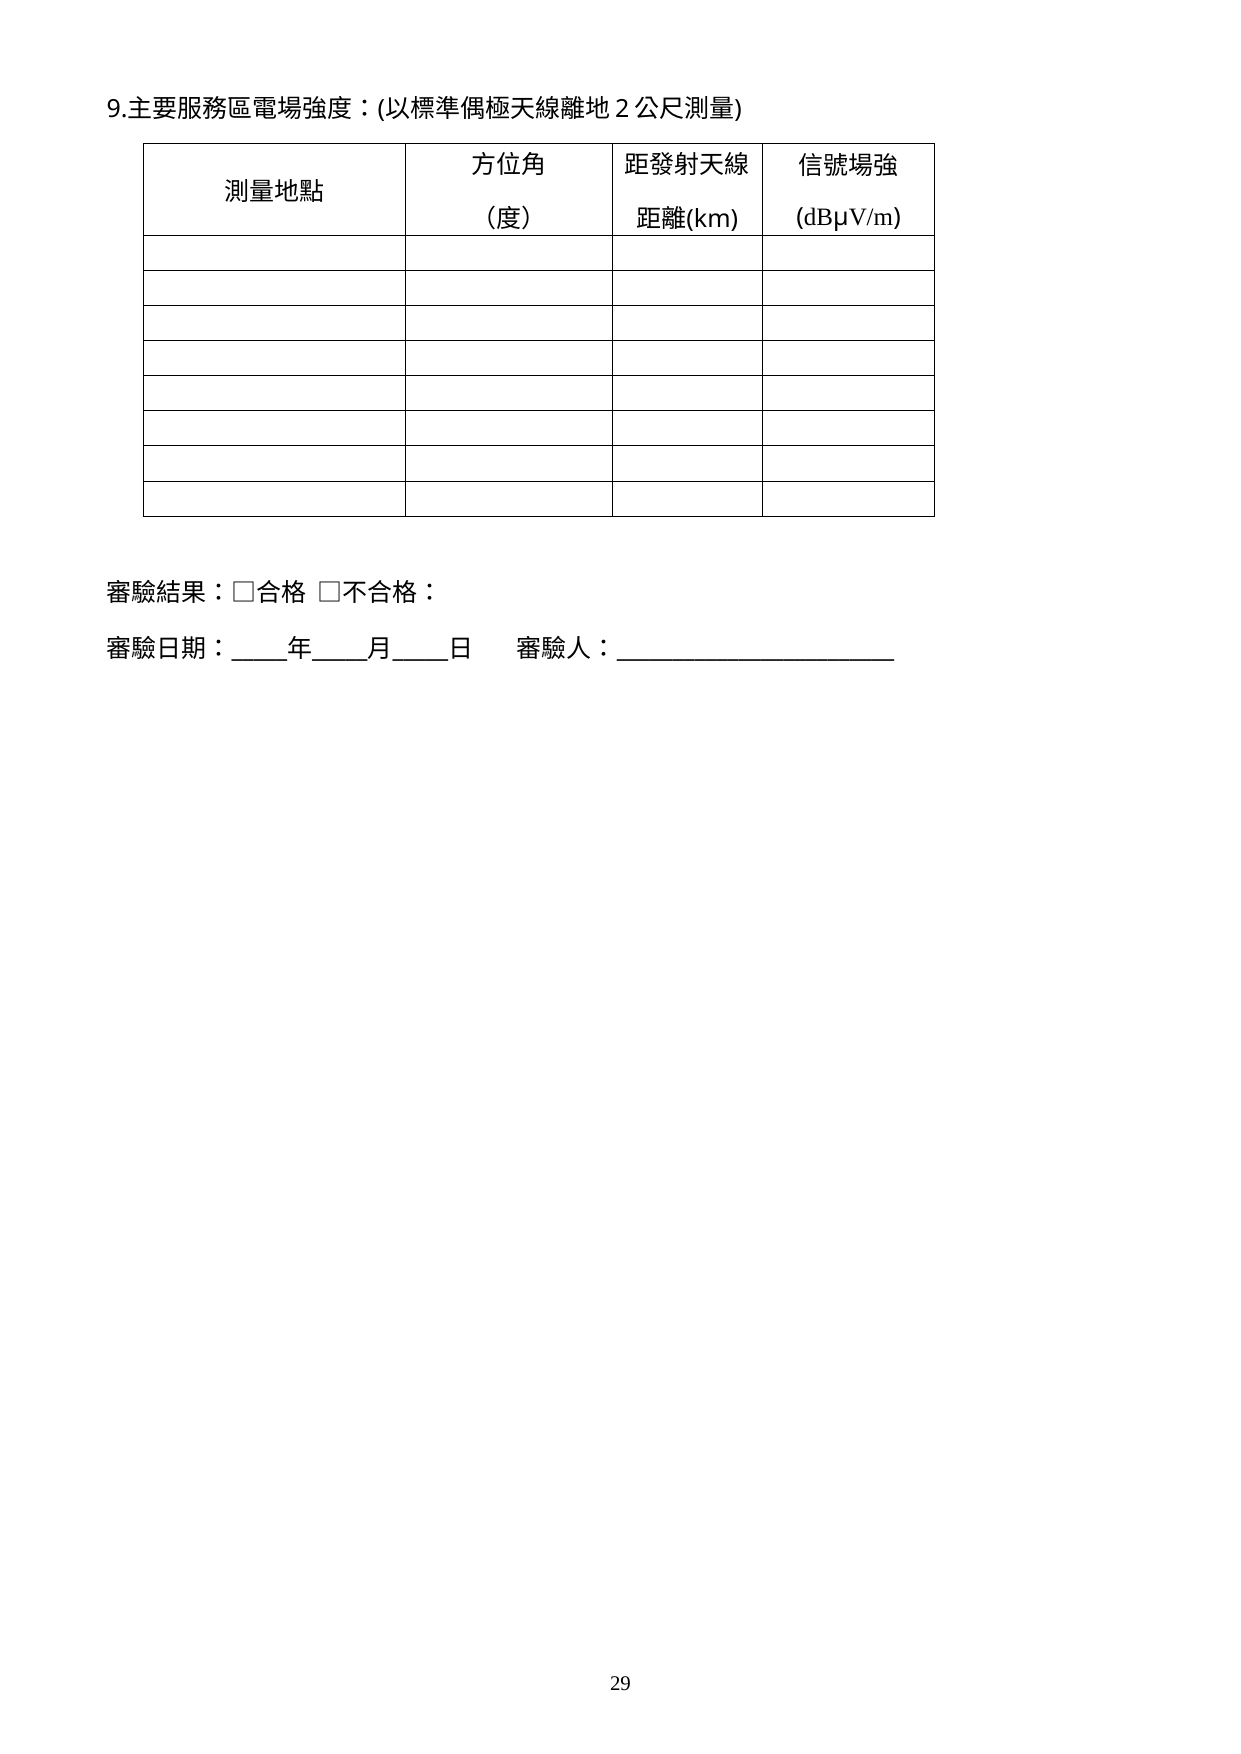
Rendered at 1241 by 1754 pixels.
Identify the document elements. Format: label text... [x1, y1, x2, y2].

table_cell [613, 446, 762, 481]
table_cell [144, 411, 405, 445]
table_cell [144, 271, 405, 305]
text 審驗日期：_____年_____月_____日 審驗人：_________________________ [106, 628, 1134, 665]
table_cell [406, 306, 612, 340]
table_cell [613, 236, 762, 270]
table_cell [763, 446, 934, 481]
table_cell [763, 341, 934, 375]
table_cell [613, 482, 762, 516]
table_cell [613, 376, 762, 410]
table_header 信號場強 (dBμV/m) [763, 144, 934, 235]
table_cell [144, 446, 405, 481]
table_cell [763, 376, 934, 410]
table_cell [144, 482, 405, 516]
table_cell [406, 341, 612, 375]
table_cell [613, 271, 762, 305]
table_cell [763, 306, 934, 340]
table_cell [763, 482, 934, 516]
table_header 距發射天線 距離(km) [613, 144, 762, 235]
text 9.主要服務區電場強度：(以標準偶極天線離地2公尺測量) [106, 87, 1134, 125]
table_cell [144, 236, 405, 270]
text 審驗結果：□合格 □不合格： [106, 572, 1134, 610]
table_cell [406, 236, 612, 270]
table_header 方位角 （度） [406, 144, 612, 235]
table_cell [613, 411, 762, 445]
table_cell [406, 411, 612, 445]
table_cell [144, 341, 405, 375]
table_cell [406, 446, 612, 481]
table_header 測量地點 [144, 144, 405, 235]
table_cell [763, 411, 934, 445]
table_cell [144, 306, 405, 340]
table_cell [406, 376, 612, 410]
table_cell [406, 482, 612, 516]
table_cell [763, 271, 934, 305]
table_cell [613, 306, 762, 340]
table_cell [144, 376, 405, 410]
table_cell [613, 341, 762, 375]
table_cell [406, 271, 612, 305]
table_cell [763, 236, 934, 270]
